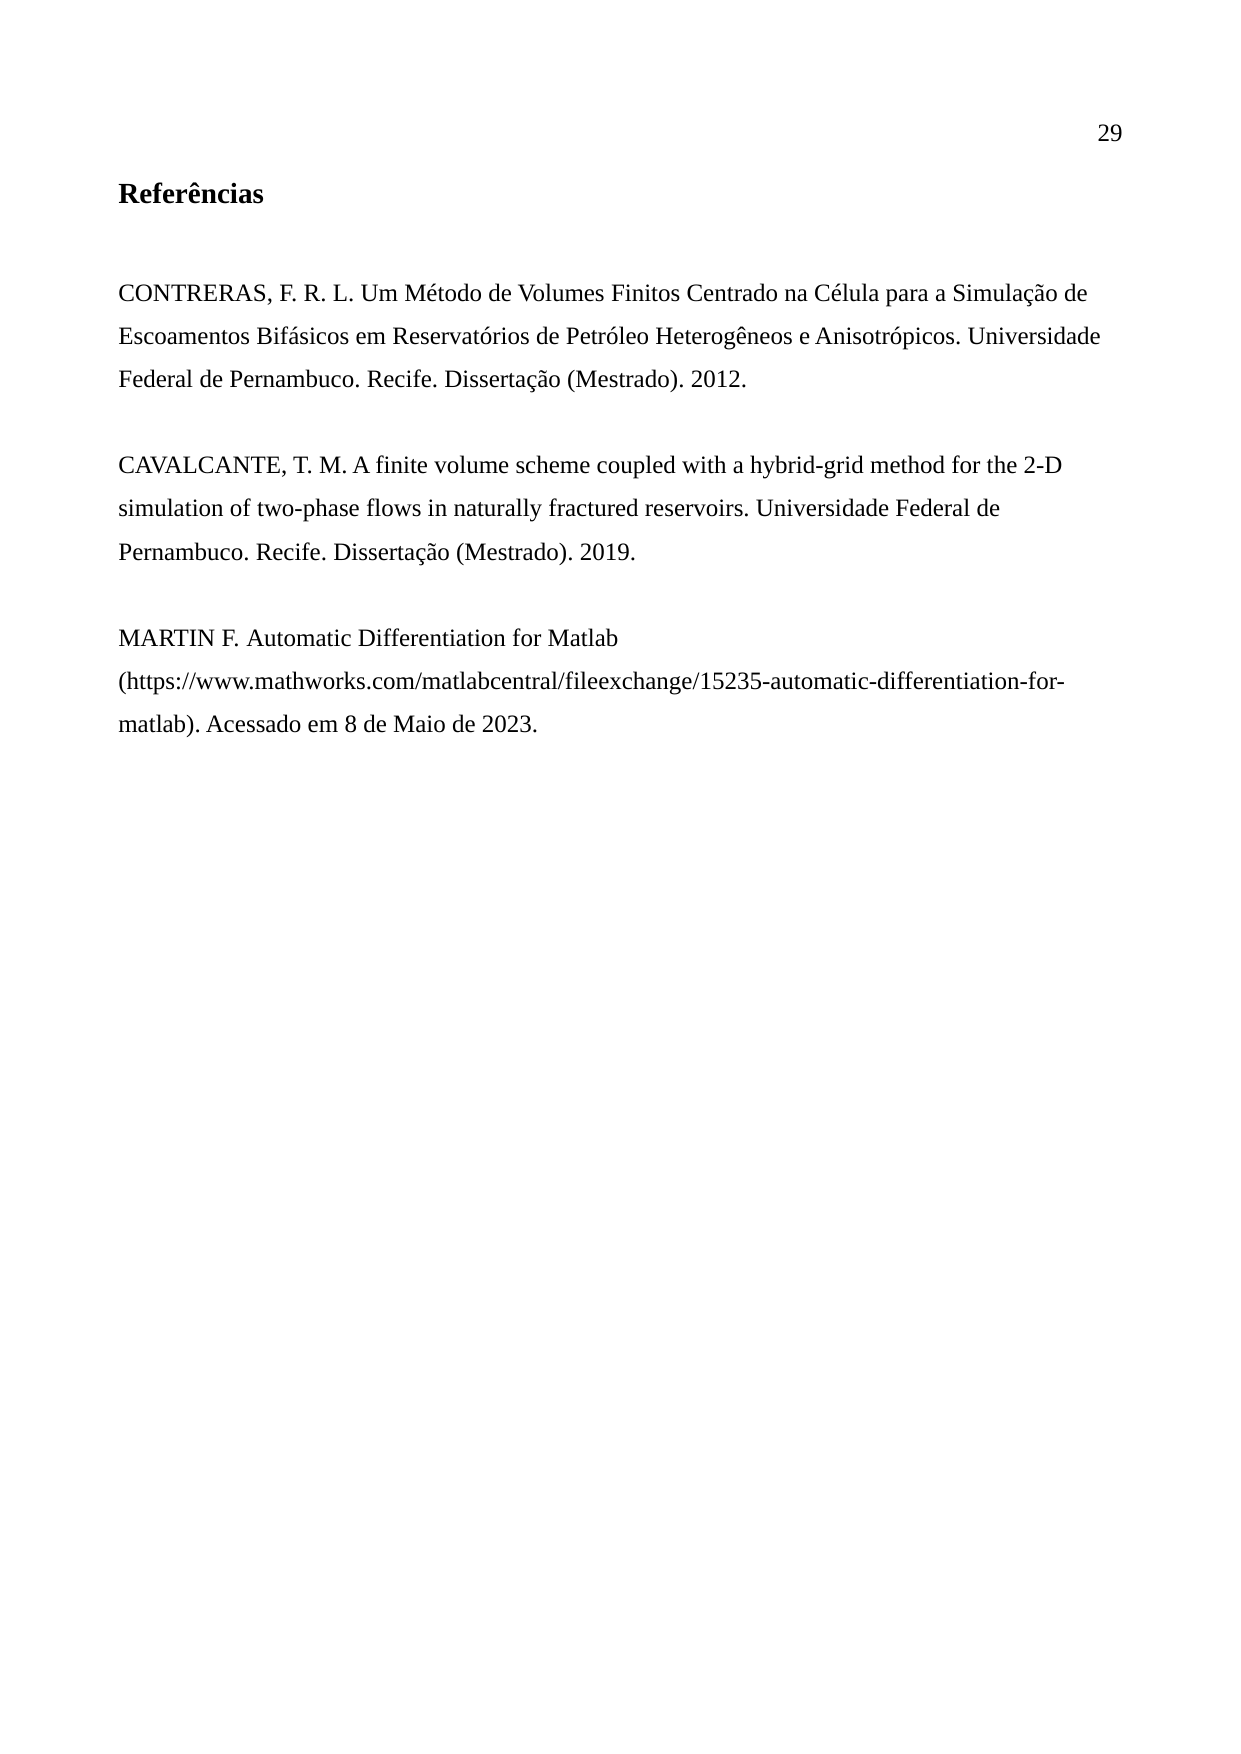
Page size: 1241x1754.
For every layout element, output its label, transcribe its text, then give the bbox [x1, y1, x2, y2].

text CAVALCANTE, T. M. A finite volume scheme coupled with a hybrid-grid method for the 2-D simulation of two-phase flows in naturally fractured reservoirs. Universidade Federal de Pernambuco. Recife. Dissertação (Mestrado). 2019. [118, 450, 1122, 565]
text CONTRERAS, F. R. L. Um Método de Volumes Finitos Centrado na Célula para a Simulação de Escoamentos Bifásicos em Reservatórios de Petróleo Heterogêneos e Anisotrópicos. Universidade Federal de Pernambuco. Recife. Dissertação (Mestrado). 2012. [118, 278, 1122, 393]
text MARTIN F. Automatic Differentiation for Matlab (https://www.mathworks.com/matlabcentral/fileexchange/15235-automatic-differentiation-for-matlab). Acessado em 8 de Maio de 2023. [118, 623, 1122, 738]
subtitle Referências [118, 176, 1122, 210]
